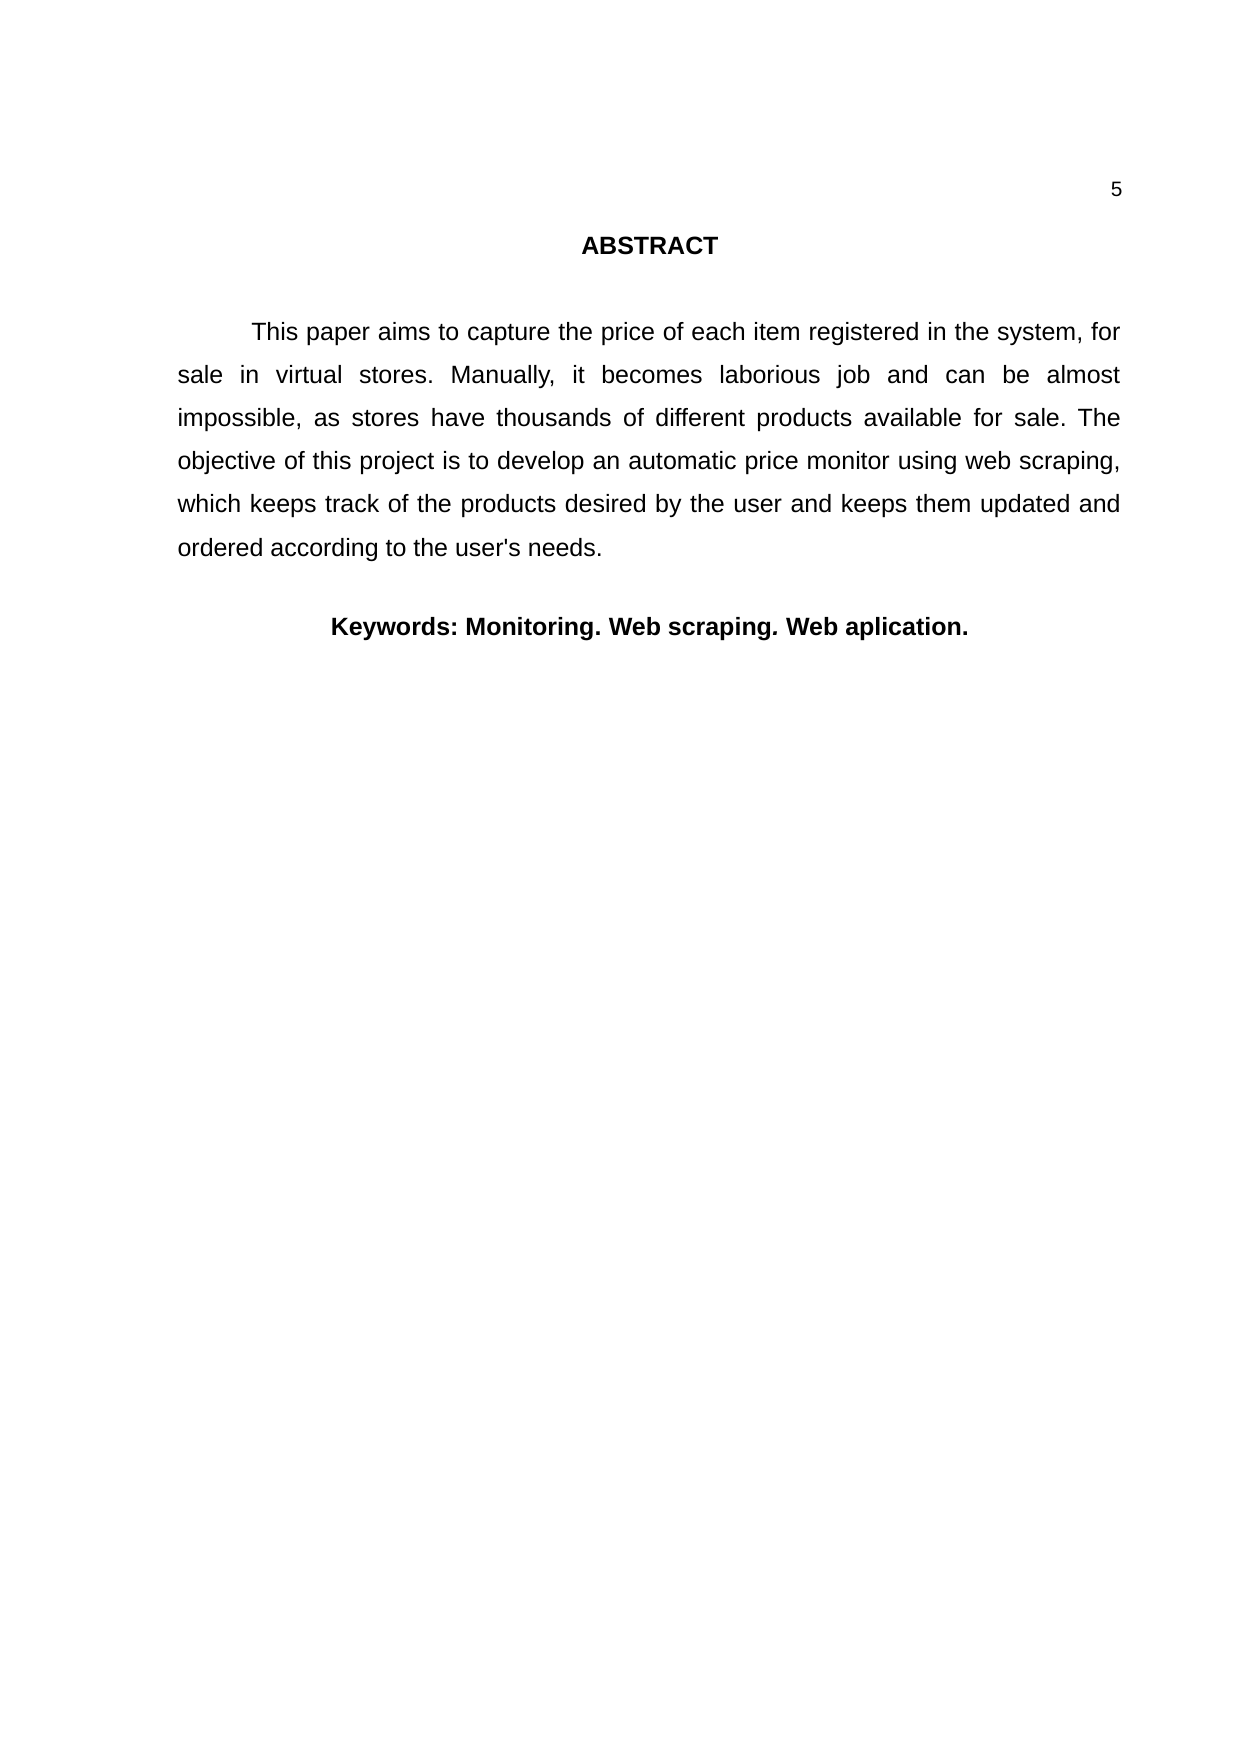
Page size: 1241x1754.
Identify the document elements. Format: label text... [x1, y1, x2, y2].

text Keywords: Monitoring. Web scraping. Web aplication. [177, 612, 1122, 640]
text ABSTRACT [177, 231, 1122, 259]
text This paper aims to capture the price of each item registered in the system, for sale in virtual stores. Manually, it becomes laborious job and can be almost impossible, as stores have thousands of different products available for sale. The objective of this project is to develop an automatic price monitor using web scraping, which keeps track of the products desired by the user and keeps them updated and ordered according to the user's needs. [177, 317, 1122, 561]
